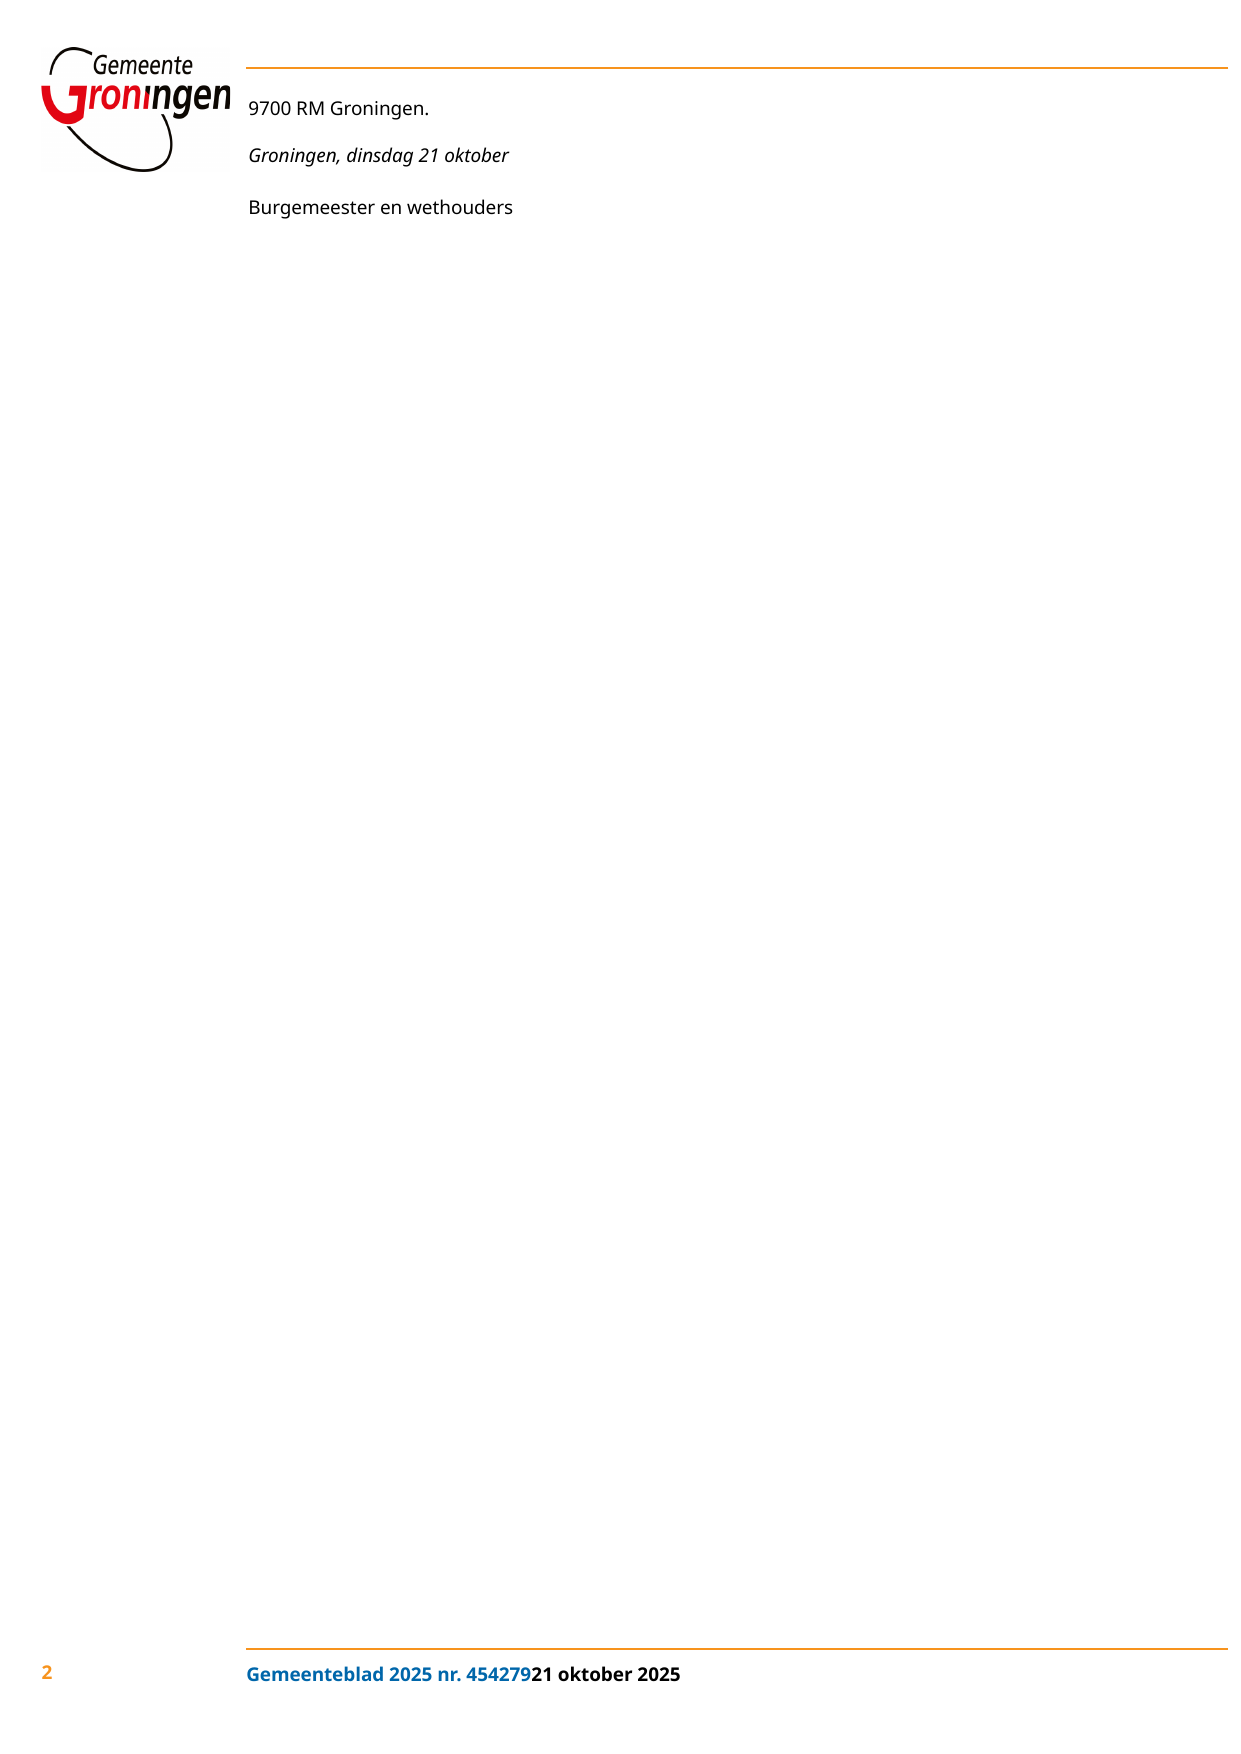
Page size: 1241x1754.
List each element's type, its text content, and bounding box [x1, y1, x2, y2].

text Groningen, dinsdag 21 oktober [248, 143, 1152, 168]
picture [41, 47, 231, 172]
text Burgemeester en wethouders [248, 194, 1152, 220]
text 9700 RM Groningen. [248, 95, 1152, 121]
